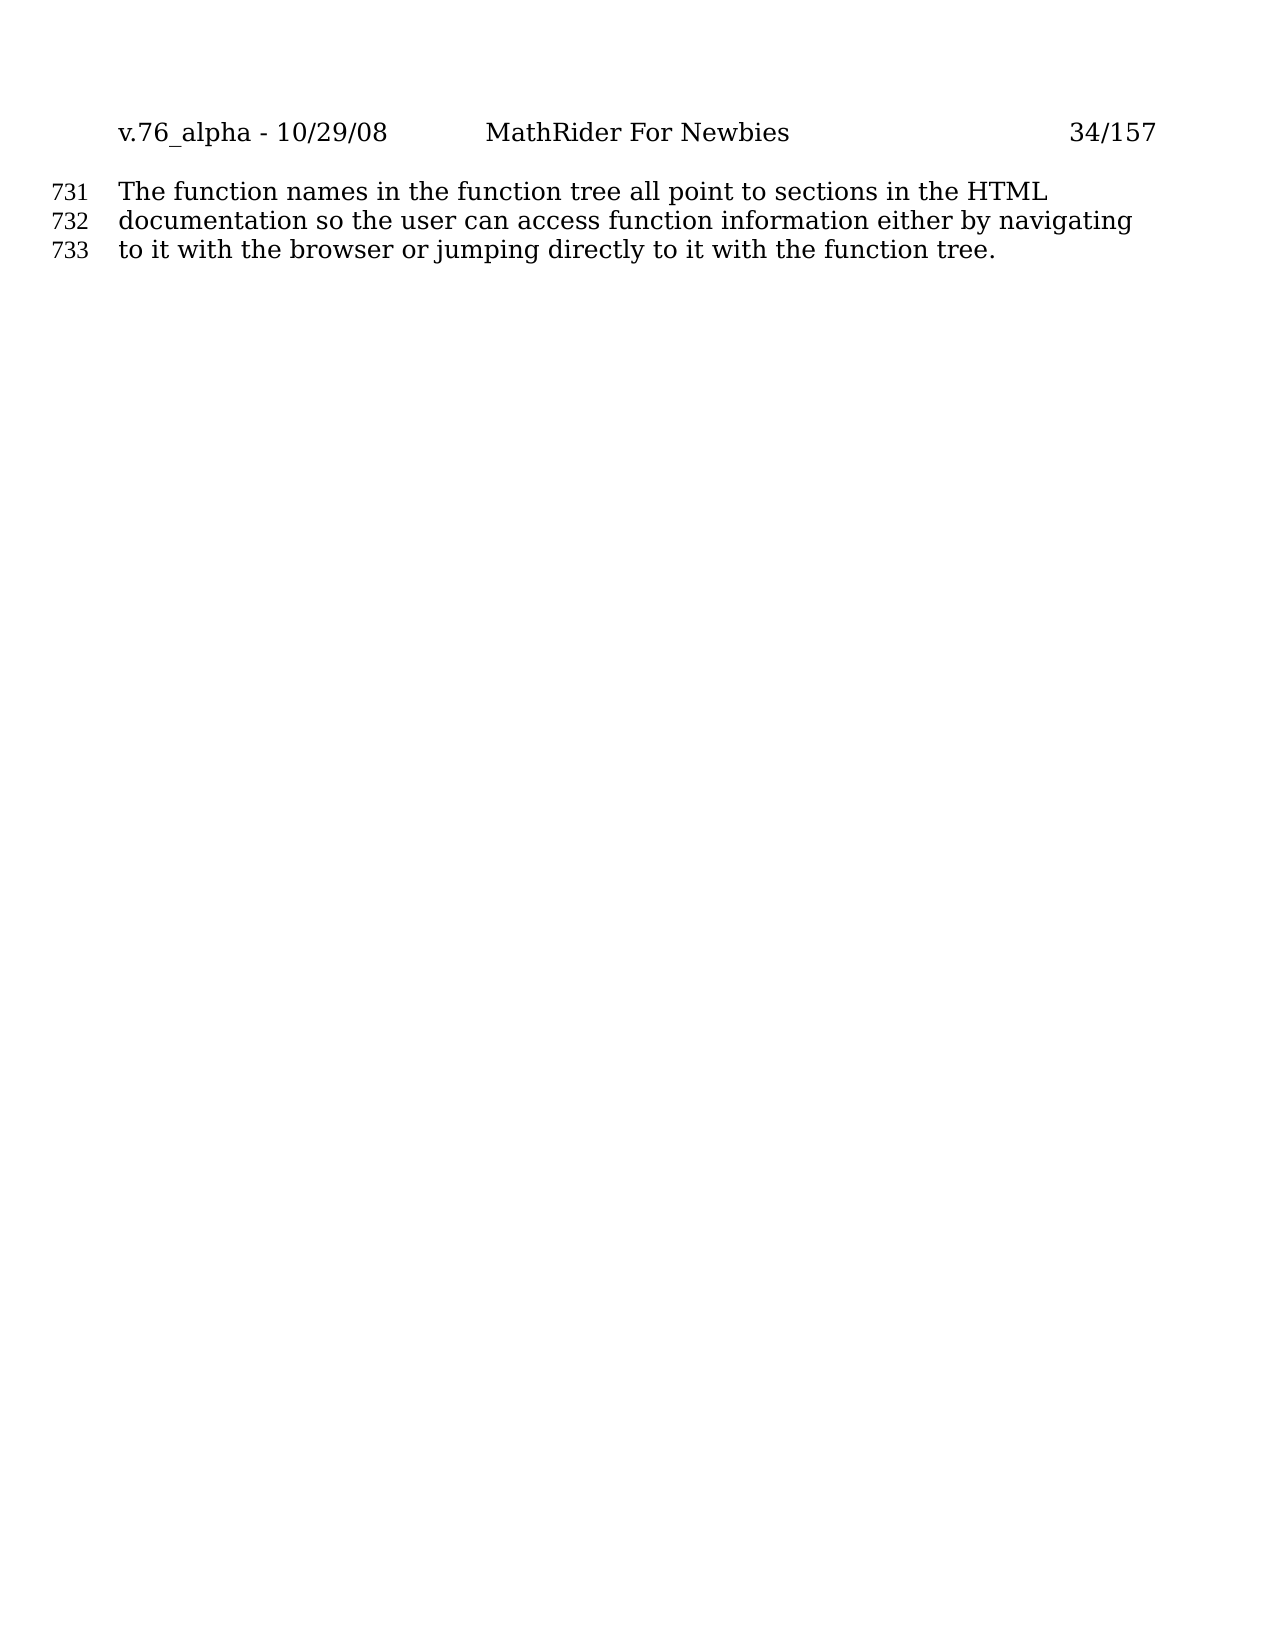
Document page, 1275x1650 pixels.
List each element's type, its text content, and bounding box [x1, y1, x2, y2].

text The function names in the function tree all point to sections in the HTML documentation so the user can access function information either by navigating to it with the browser or jumping directly to it with the function tree. [118, 177, 1157, 264]
